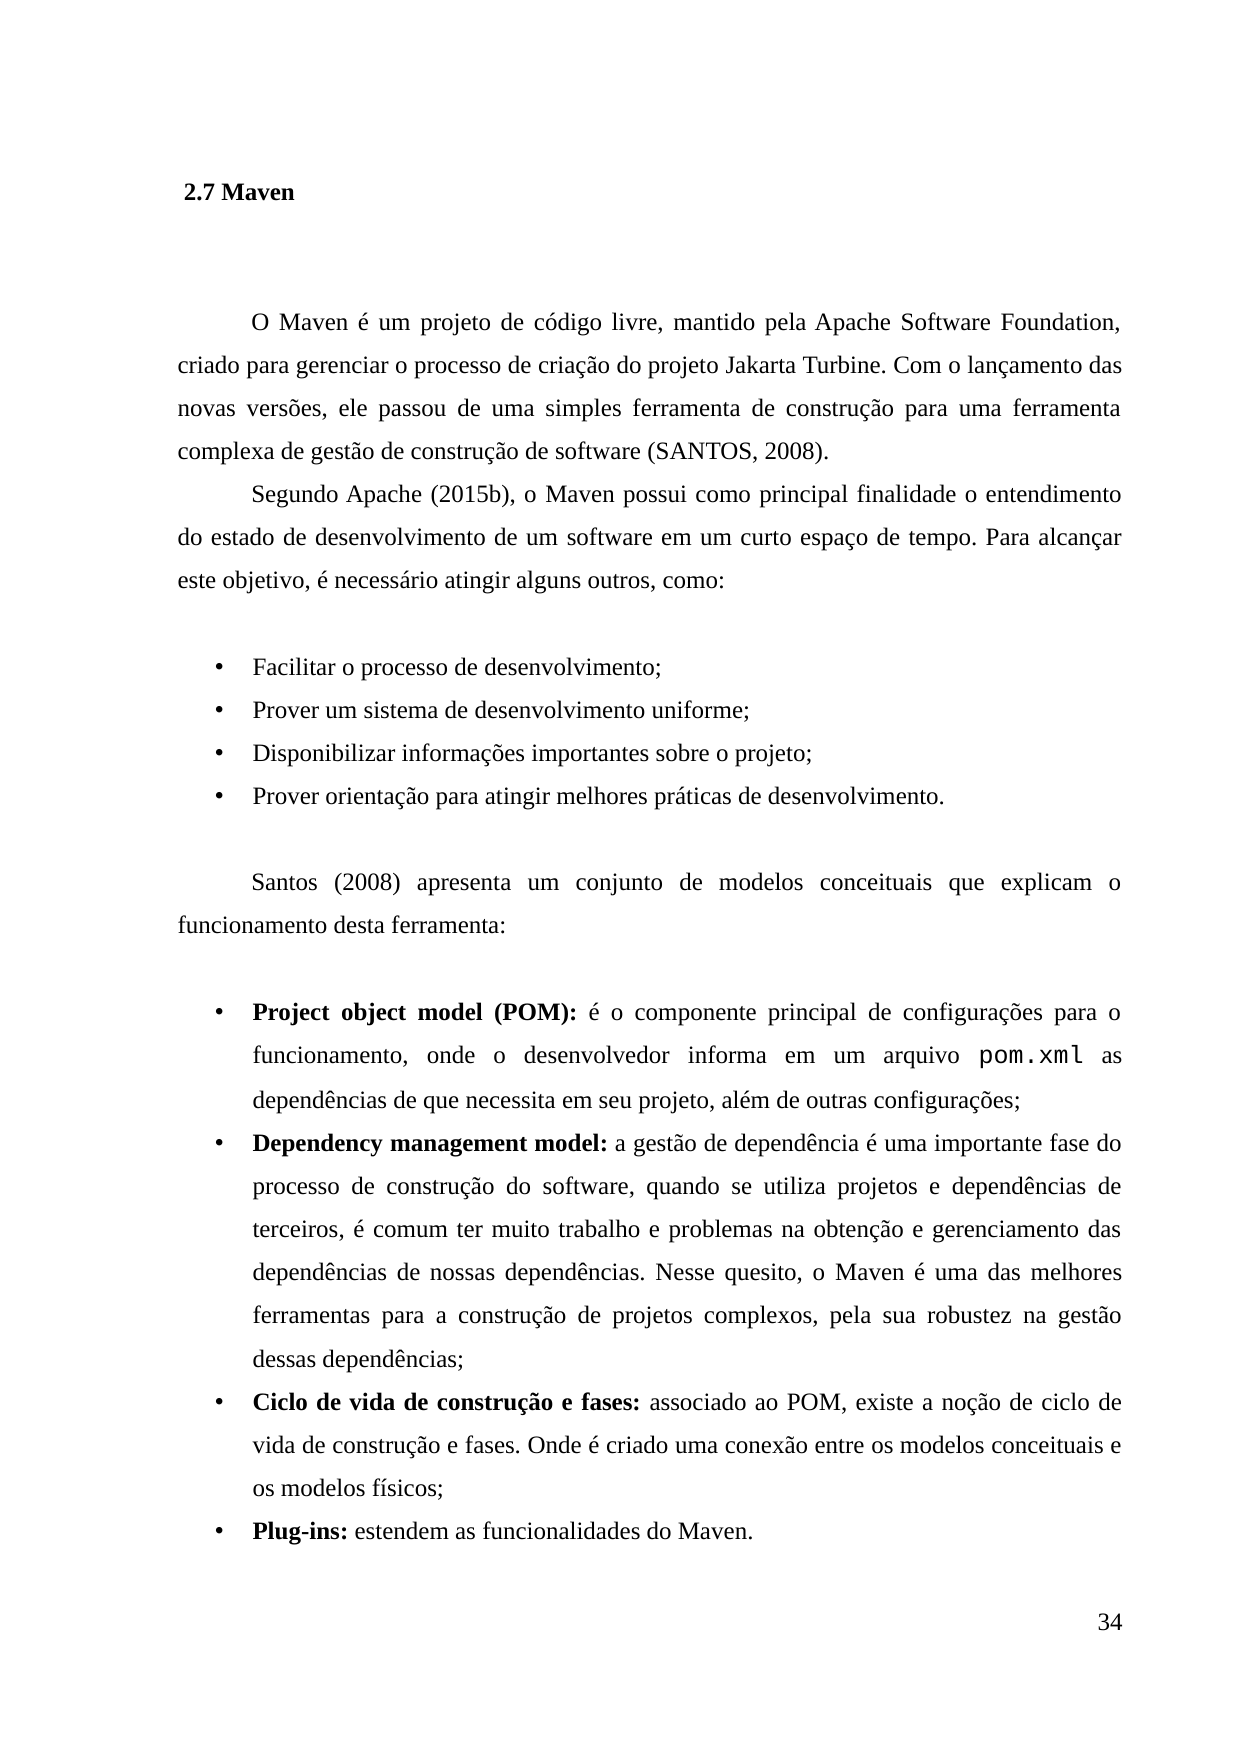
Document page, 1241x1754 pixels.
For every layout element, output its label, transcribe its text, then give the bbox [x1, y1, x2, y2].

text Segundo Apache (2015b), o Maven possui como principal finalidade o entendimento do estado de desenvolvimento de um software em um curto espaço de tempo. Para alcançar este objetivo, é necessário atingir alguns outros, como: [177, 479, 1122, 594]
subtitle Maven [177, 177, 1122, 206]
list Facilitar o processo de desenvolvimento; [215, 652, 1122, 680]
list Prover um sistema de desenvolvimento uniforme; [215, 695, 1122, 723]
text Santos (2008) apresenta um conjunto de modelos conceituais que explicam o funcionamento desta ferramenta: [177, 867, 1122, 939]
list Project object model (POM): é o componente principal de configurações para o funcionamento, onde o desenvolvedor informa em um arquivo pom.xml as dependências de que necessita em seu projeto, além de outras configurações; [215, 997, 1122, 1114]
list Ciclo de vida de construção e fases: associado ao POM, existe a noção de ciclo de vida de construção e fases. Onde é criado uma conexão entre os modelos conceituais e os modelos físicos; [215, 1387, 1122, 1502]
list Prover orientação para atingir melhores práticas de desenvolvimento. [215, 781, 1122, 810]
list Plug-ins: estendem as funcionalidades do Maven. [215, 1516, 1122, 1545]
list Disponibilizar informações importantes sobre o projeto; [215, 738, 1122, 767]
text O Maven é um projeto de código livre, mantido pela Apache Software Foundation, criado para gerenciar o processo de criação do projeto Jakarta Turbine. Com o lançamento das novas versões, ele passou de uma simples ferramenta de construção para uma ferramenta complexa de gestão de construção de software (SANTOS, 2008). [177, 307, 1122, 465]
list Dependency management model: a gestão de dependência é uma importante fase do processo de construção do software, quando se utiliza projetos e dependências de terceiros, é comum ter muito trabalho e problemas na obtenção e gerenciamento das dependências de nossas dependências. Nesse quesito, o Maven é uma das melhores ferramentas para a construção de projetos complexos, pela sua robustez na gestão dessas dependências; [215, 1128, 1122, 1372]
